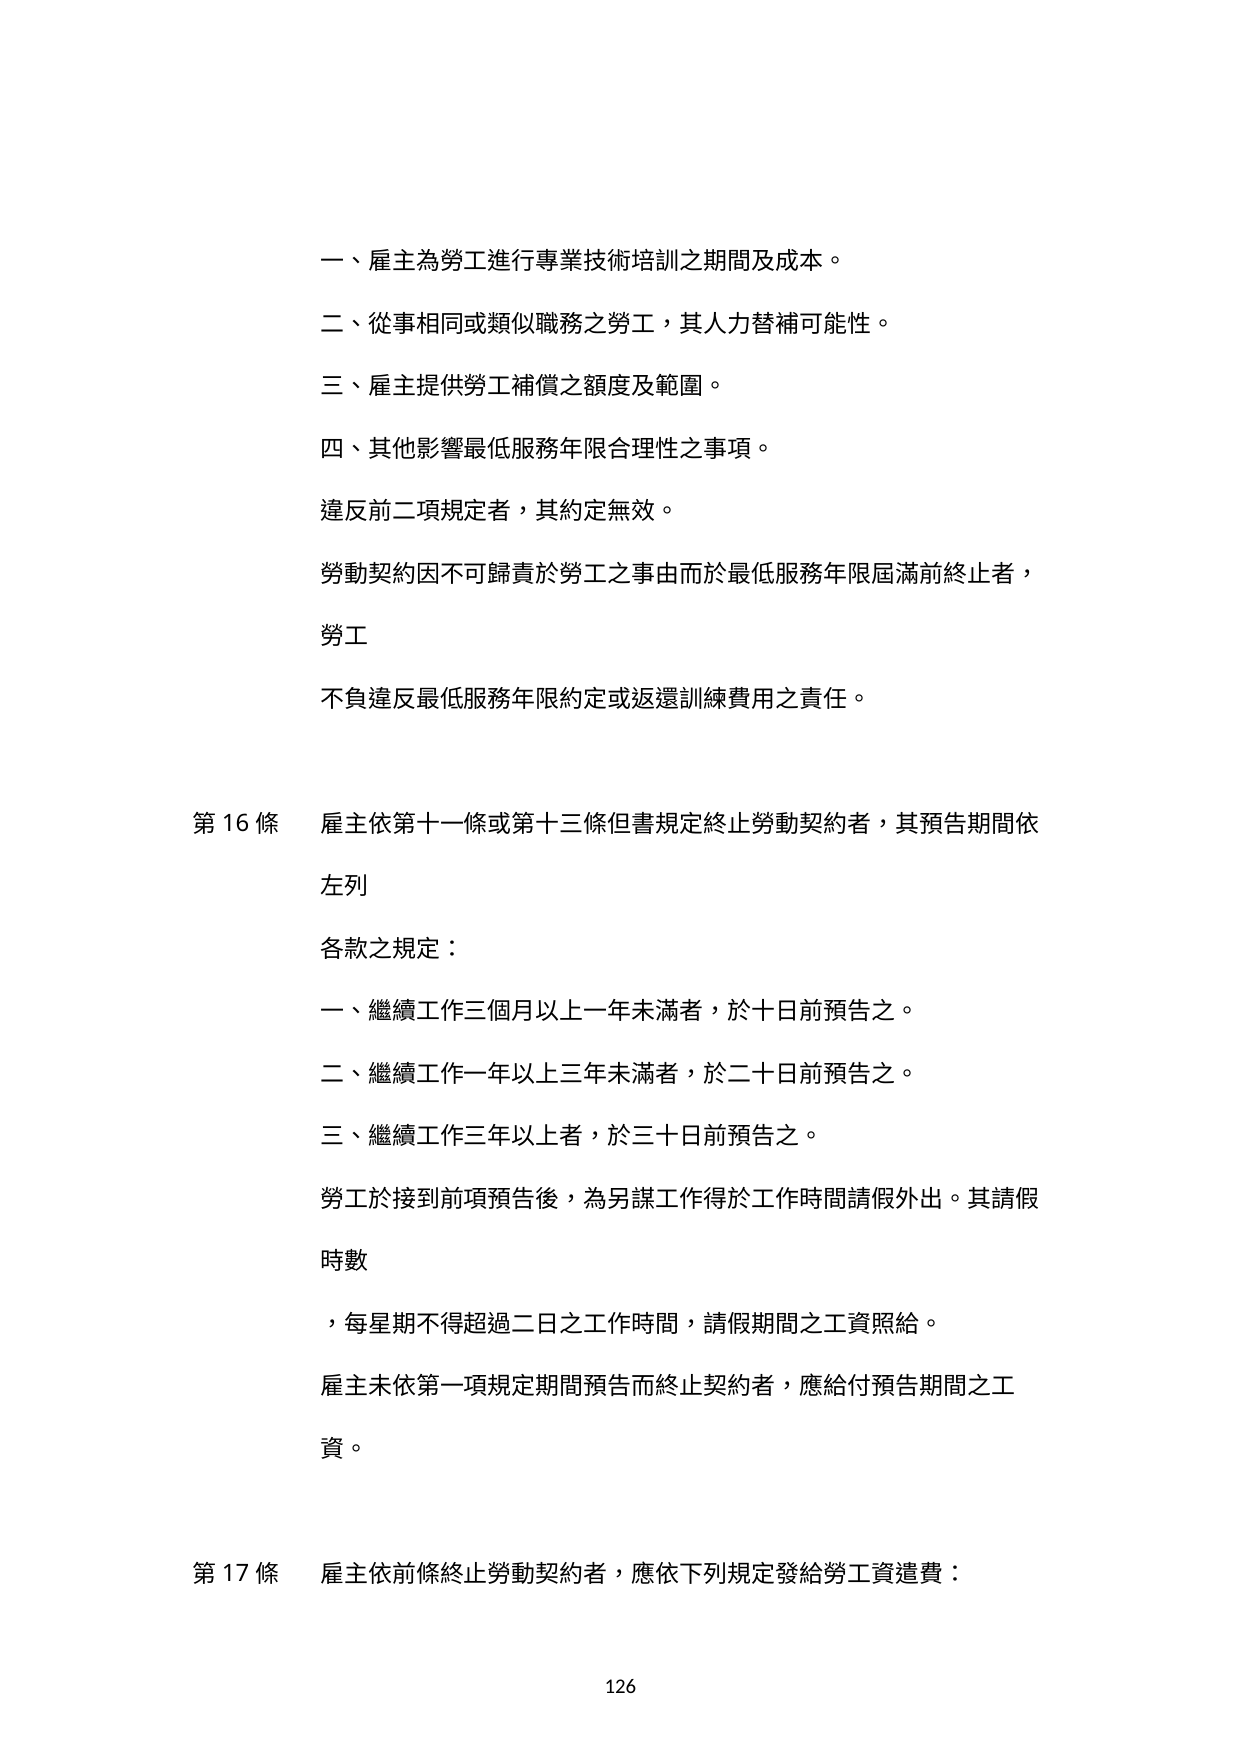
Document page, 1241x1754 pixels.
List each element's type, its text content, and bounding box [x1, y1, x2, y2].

table_cell [302, 1472, 315, 1597]
table_cell [188, 155, 302, 722]
table_cell 第 16 條 [188, 722, 302, 1472]
table_cell [302, 722, 315, 1472]
table_cell 第 17 條 [188, 1472, 302, 1597]
table_cell 一、雇主為勞工進行專業技術培訓之期間及成本。 二、從事相同或類似職務之勞工，其人力替補可能性。 三、雇主提供勞工補償之額度及範圍。 四、其他影響最低服務年限合理性之事項。 違反前二項規定者，其約定無效。 勞動契約因不可歸責於勞工之事由而於最低服務年限屆滿前終止者，勞工 不負違反最低服務年限約定或返還訓練費用之責任。 [315, 155, 1053, 722]
table_cell 雇主依前條終止勞動契約者，應依下列規定發給勞工資遣費： [315, 1472, 1053, 1597]
table_cell [302, 155, 315, 722]
table_cell 雇主依第十一條或第十三條但書規定終止勞動契約者，其預告期間依左列 各款之規定： 一、繼續工作三個月以上一年未滿者，於十日前預告之。 二、繼續工作一年以上三年未滿者，於二十日前預告之。 三、繼續工作三年以上者，於三十日前預告之。 勞工於接到前項預告後，為另謀工作得於工作時間請假外出。其請假時數 ，每星期不得超過二日之工作時間，請假期間之工資照給。 雇主未依第一項規定期間預告而終止契約者，應給付預告期間之工資。 [315, 722, 1053, 1472]
